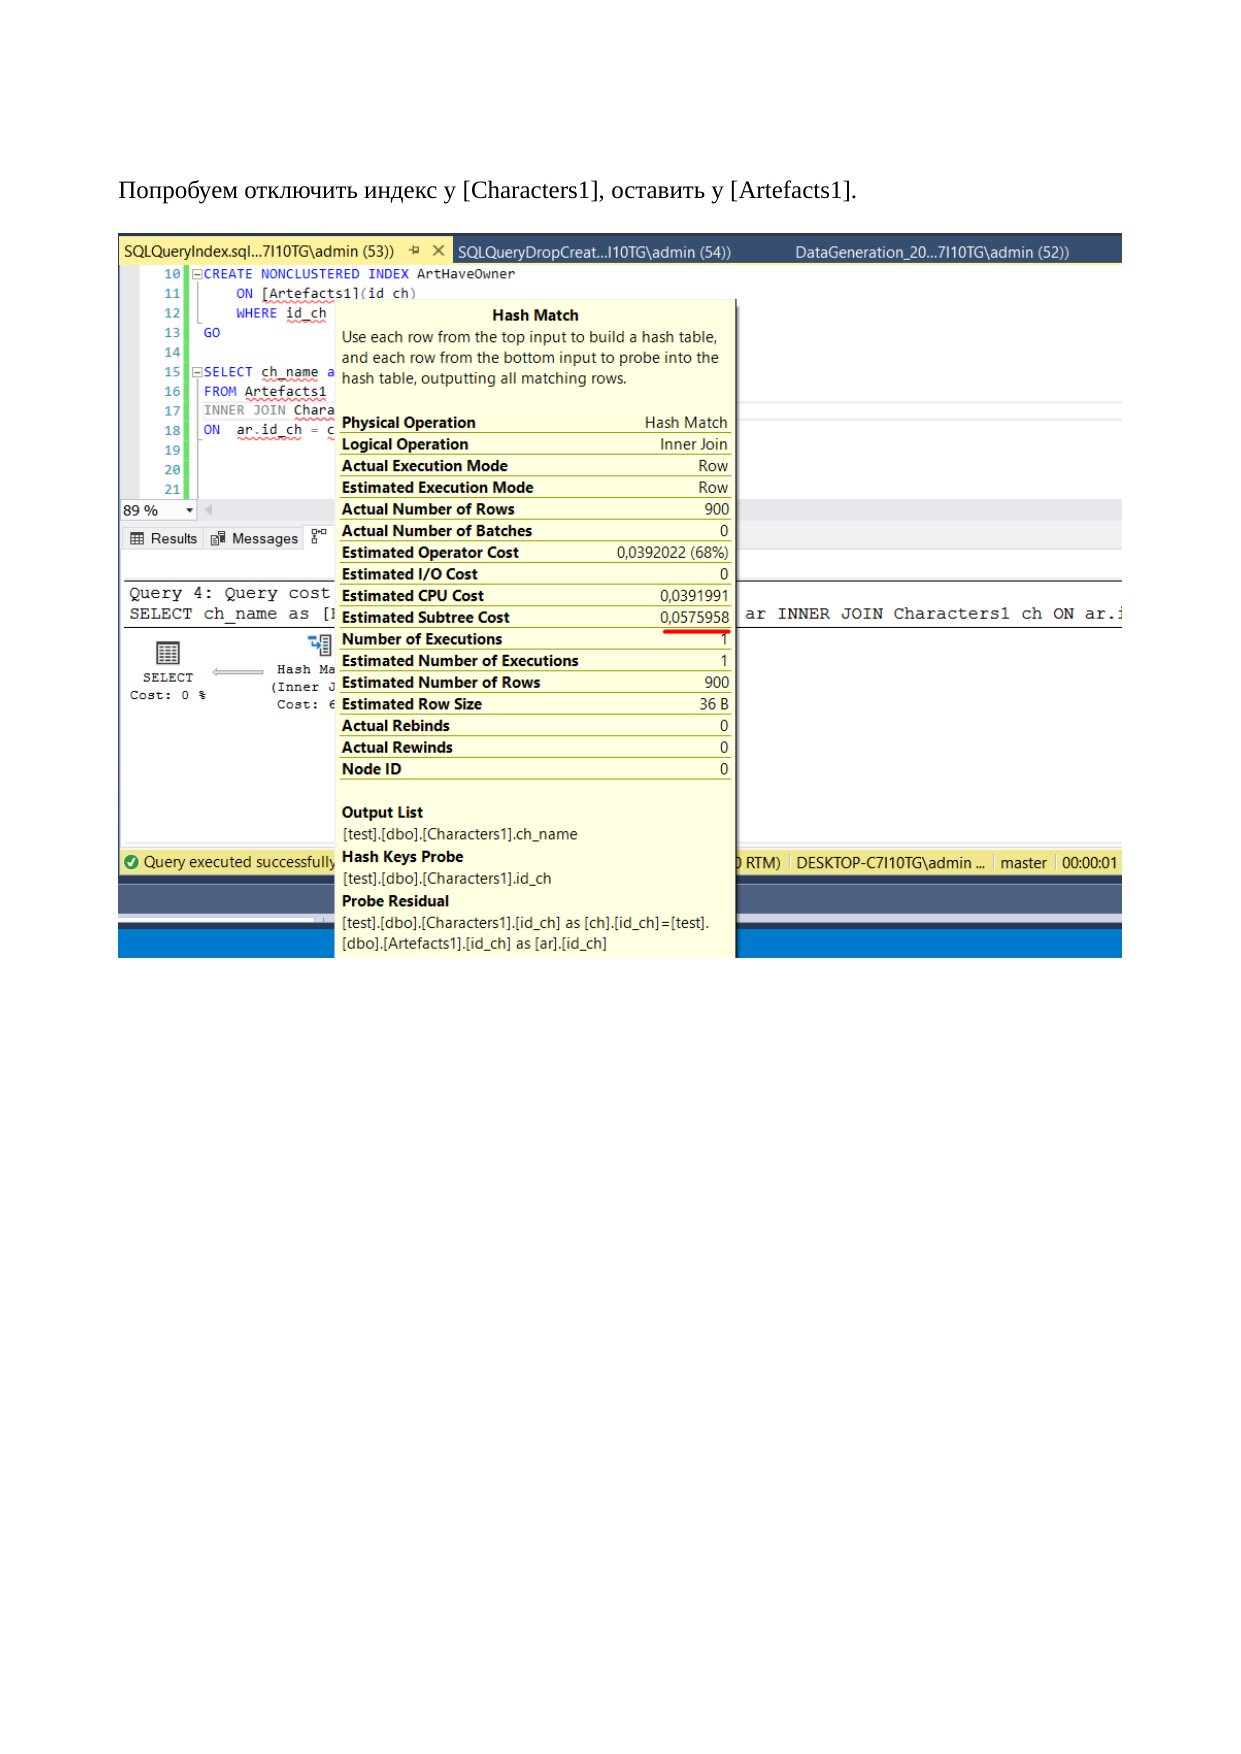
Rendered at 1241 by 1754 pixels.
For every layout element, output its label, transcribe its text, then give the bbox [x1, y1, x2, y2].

text Попробуем отключить индекс у [Characters1], оставить у [Artefacts1]. [118, 176, 1122, 204]
picture [118, 233, 1122, 958]
